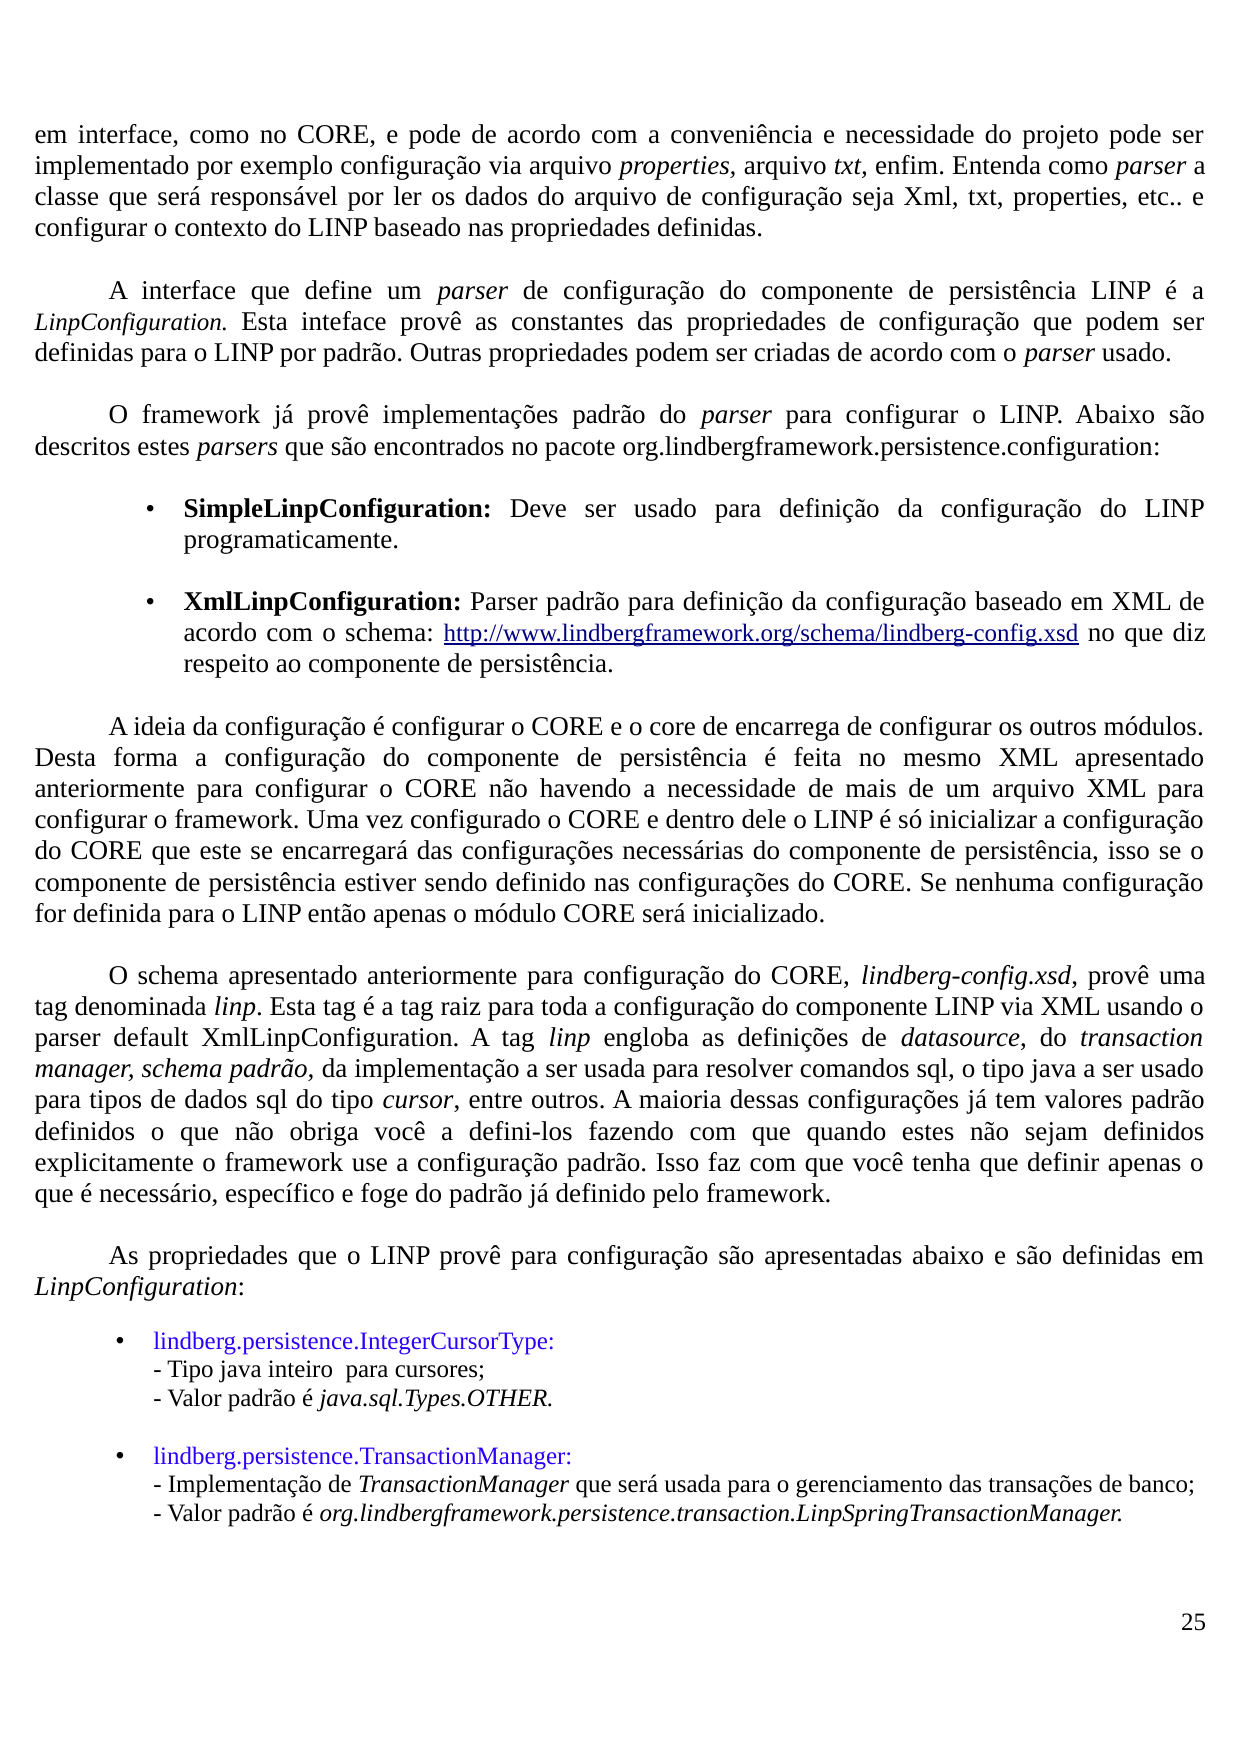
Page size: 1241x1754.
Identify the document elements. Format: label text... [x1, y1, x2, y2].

text As propriedades que o LINP provê para configuração são apresentadas abaixo e são definidas em LinpConfiguration: [34, 1239, 1206, 1302]
list XmlLinpConfiguration: Parser padrão para definição da configuração baseado em XML de acordo com o schema: http://www.lindbergframework.org/schema/lindberg-config.xsd no que diz respeito ao componente de persistência. [146, 585, 1206, 679]
list - Implementação de TransactionManager que será usada para o gerenciamento das transações de banco; [116, 1469, 1206, 1498]
list - Valor padrão é java.sql.Types.OTHER. [116, 1383, 1206, 1412]
text A ideia da configuração é configurar o CORE e o core de encarrega de configurar os outros módulos. Desta forma a configuração do componente de persistência é feita no mesmo XML apresentado anteriormente para configurar o CORE não havendo a necessidade de mais de um arquivo XML para configurar o framework. Uma vez configurado o CORE e dentro dele o LINP é só inicializar a configuração do CORE que este se encarregará das configurações necessárias do componente de persistência, isso se o componente de persistência estiver sendo definido nas configurações do CORE. Se nenhuma configuração for definida para o LINP então apenas o módulo CORE será inicializado. [34, 710, 1206, 928]
text A interface que define um parser de configuração do componente de persistência LINP é a LinpConfiguration. Esta inteface provê as constantes das propriedades de configuração que podem ser definidas para o LINP por padrão. Outras propriedades podem ser criadas de acordo com o parser usado. [34, 274, 1206, 367]
list - Tipo java inteiro para cursores; [116, 1354, 1206, 1383]
list SimpleLinpConfiguration: Deve ser usado para definição da configuração do LINP programaticamente. [146, 492, 1206, 554]
text O framework já provê implementações padrão do parser para configurar o LINP. Abaixo são descritos estes parsers que são encontrados no pacote org.lindbergframework.persistence.configuration: [34, 398, 1206, 461]
list lindberg.persistence.TransactionManager: [116, 1441, 1206, 1469]
text O schema apresentado anteriormente para configuração do CORE, lindberg-config.xsd, provê uma tag denominada linp. Esta tag é a tag raiz para toda a configuração do componente LINP via XML usando o parser default XmlLinpConfiguration. A tag linp engloba as definições de datasource, do transaction manager, schema padrão, da implementação a ser usada para resolver comandos sql, o tipo java a ser usado para tipos de dados sql do tipo cursor, entre outros. A maioria dessas configurações já tem valores padrão definidos o que não obriga você a defini-los fazendo com que quando estes não sejam definidos explicitamente o framework use a configuração padrão. Isso faz com que você tenha que definir apenas o que é necessário, específico e foge do padrão já definido pelo framework. [34, 959, 1206, 1208]
list - Valor padrão é org.lindbergframework.persistence.transaction.LinpSpringTransactionManager. [116, 1498, 1206, 1527]
text em interface, como no CORE, e pode de acordo com a conveniência e necessidade do projeto pode ser implementado por exemplo configuração via arquivo properties, arquivo txt, enfim. Entenda como parser a classe que será responsável por ler os dados do arquivo de configuração seja Xml, txt, properties, etc.. e configurar o contexto do LINP baseado nas propriedades definidas. [34, 118, 1206, 243]
list lindberg.persistence.IntegerCursorType: [116, 1326, 1206, 1354]
